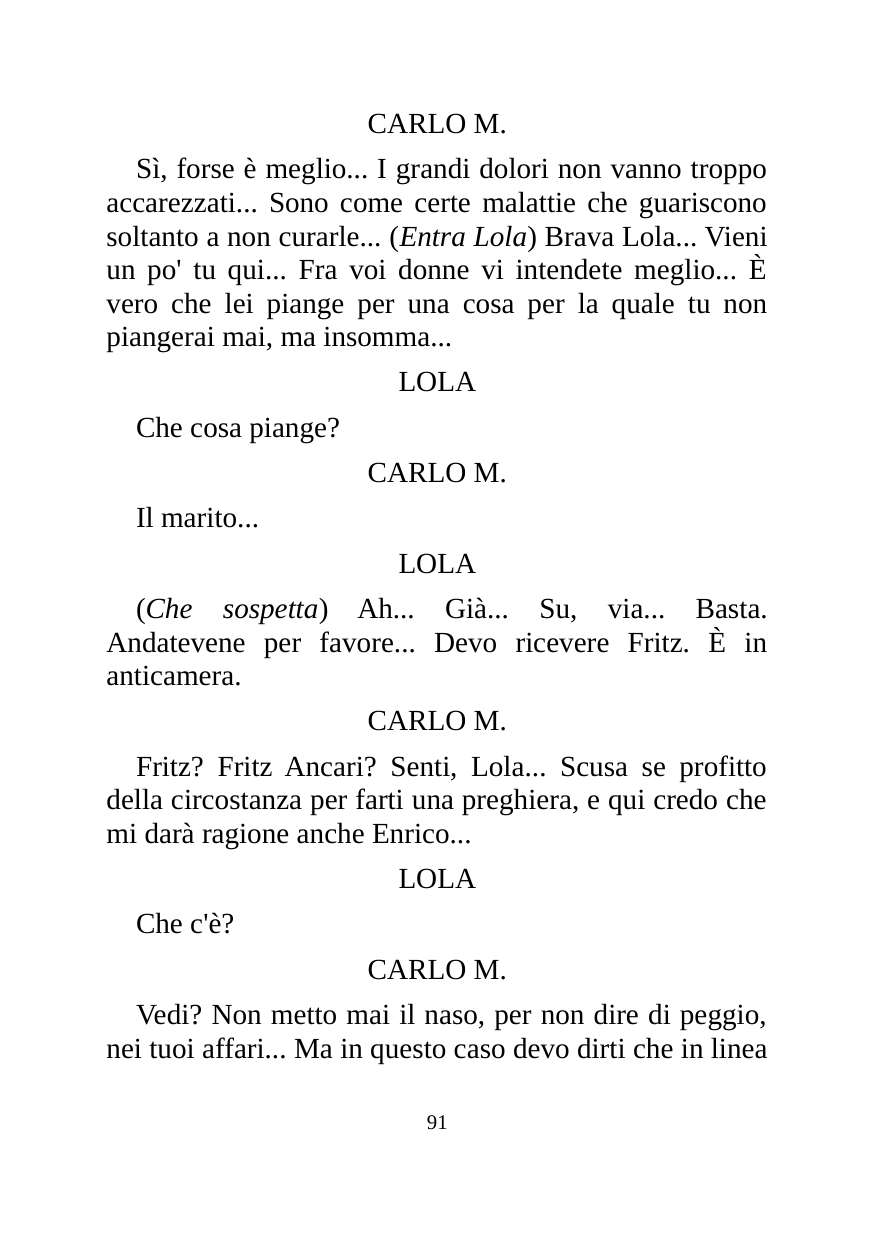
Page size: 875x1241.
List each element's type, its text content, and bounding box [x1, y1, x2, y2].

text LOLA [106, 546, 768, 579]
text Che c'è? [106, 907, 768, 940]
text CARLO M. [106, 703, 768, 737]
text LOLA [106, 861, 768, 895]
text CARLO M. [106, 455, 768, 489]
text CARLO M. [106, 952, 768, 985]
text (Che sospetta) Ah... Già... Su, via... Basta. Andatevene per favore... Devo ricevere Fritz. È in anticamera. [106, 591, 768, 692]
text Sì, forse è meglio... I grandi dolori non vanno troppo accarezzati... Sono come certe malattie che guariscono soltanto a non curarle... (Entra Lola) Brava Lola... Vieni un po' tu qui... Fra voi donne vi intendete meglio... È vero che lei piange per una cosa per la quale tu non piangerai mai, ma insomma... [106, 152, 768, 353]
text Il marito... [106, 501, 768, 534]
text Vedi? Non metto mai il naso, per non dire di peggio, nei tuoi affari... Ma in questo caso devo dirti che in linea [106, 997, 768, 1064]
text Fritz? Fritz Ancari? Senti, Lola... Scusa se profitto della circostanza per farti una preghiera, e qui credo che mi darà ragione anche Enrico... [106, 749, 768, 849]
text LOLA [106, 364, 768, 398]
text CARLO M. [106, 106, 768, 140]
text Che cosa piange? [106, 410, 768, 443]
